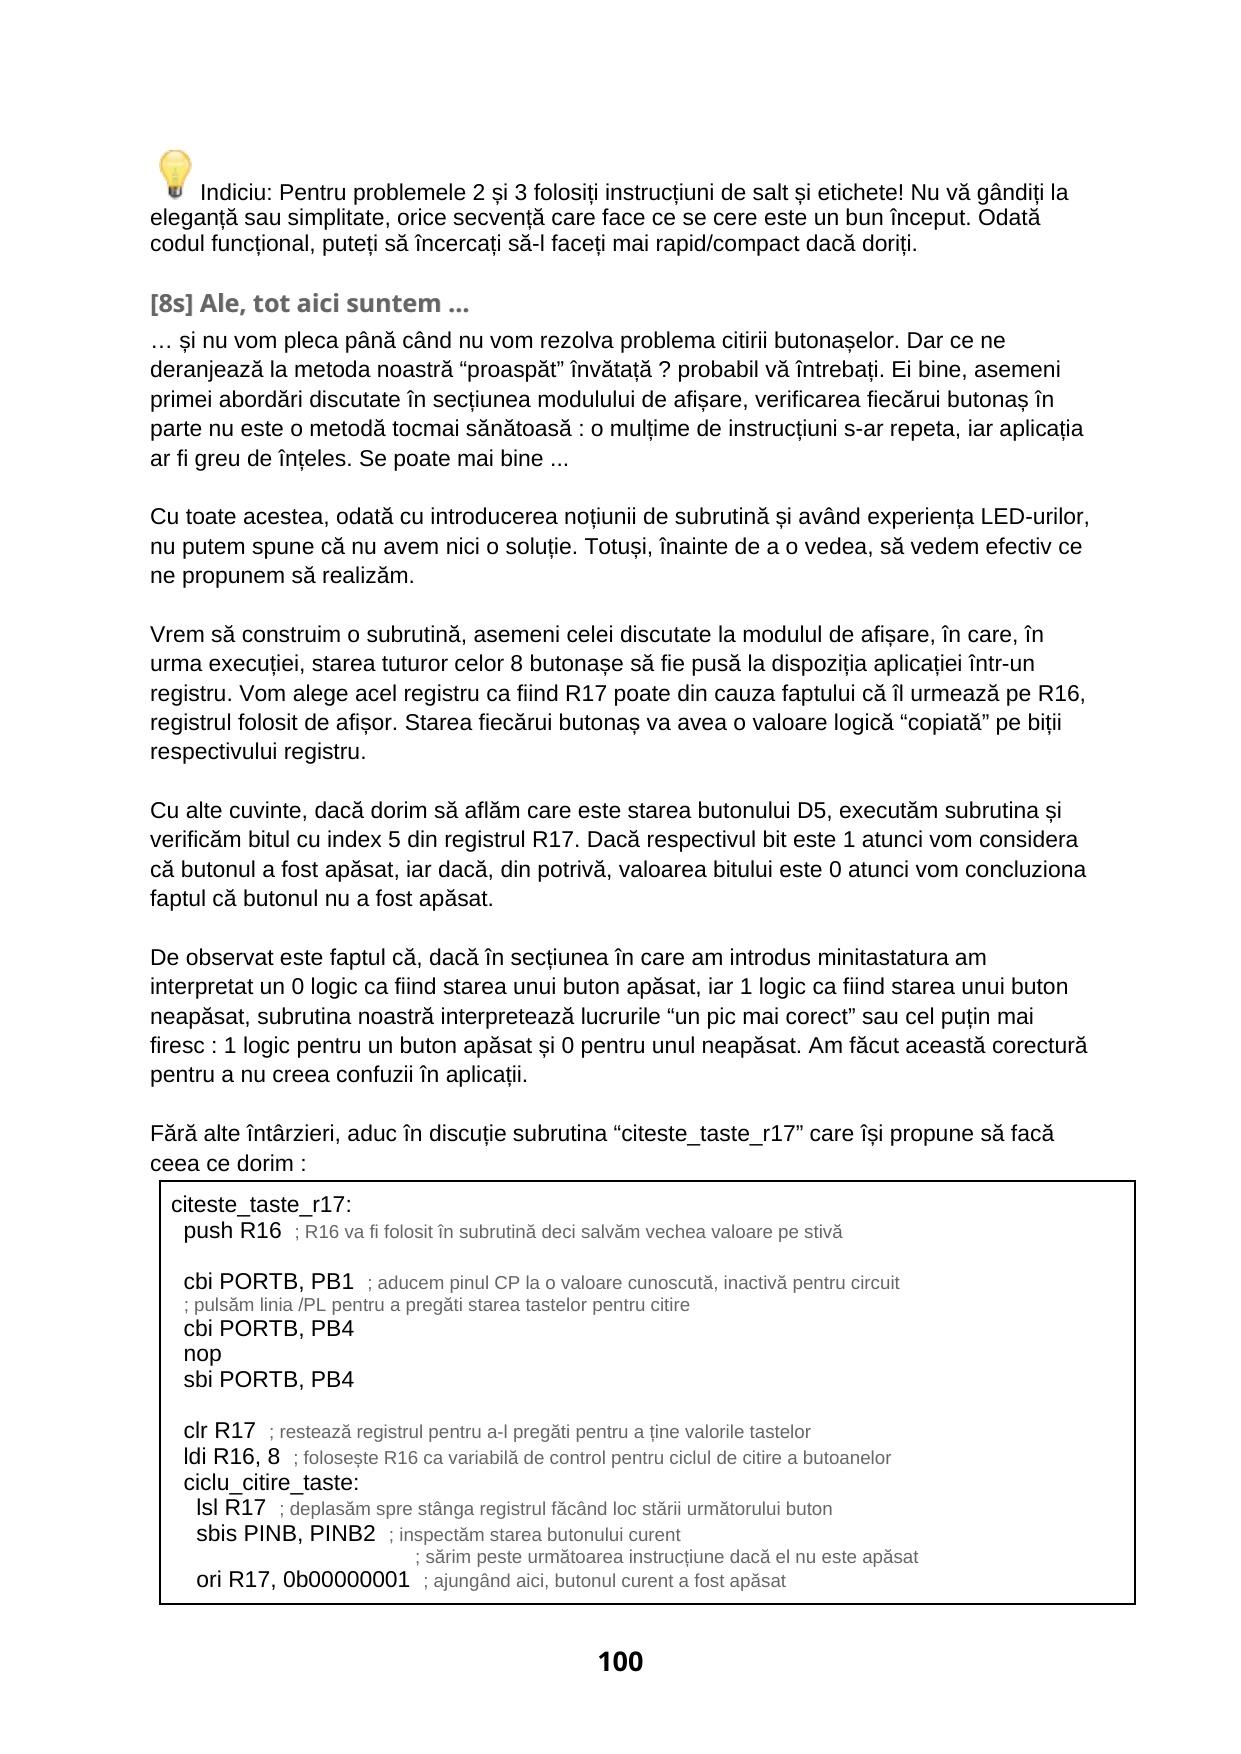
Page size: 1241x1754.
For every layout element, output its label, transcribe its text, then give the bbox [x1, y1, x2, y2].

text Vrem să construim o subrutină, asemeni celei discutate la modulul de afișare, în care, în urma execuției, starea tuturor celor 8 butonașe să fie pusă la dispoziția aplicației într-un registru. Vom alege acel registru ca fiind R17 poate din cauza faptului că îl urmează pe R16, registrul folosit de afișor. Starea fiecărui butonaș va avea o valoare logică “copiată” pe biții respectivului registru. [150, 621, 1091, 764]
picture [150, 150, 200, 200]
text … și nu vom pleca până când nu vom rezolva problema citirii butonașelor. Dar ce ne deranjează la metoda noastră “proaspăt” învătață ? probabil vă întrebați. Ei bine, asemeni primei abordări discutate în secțiunea modulului de afișare, verificarea fiecărui butonaș în parte nu este o metodă tocmai sănătoasă : o mulțime de instrucțiuni s-ar repeta, iar aplicația ar fi greu de înțeles. Se poate mai bine ... [150, 328, 1091, 471]
text Fără alte întârzieri, aduc în discuție subrutina “citeste_taste_r17” care își propune să facă ceea ce dorim : [150, 1121, 1091, 1176]
table_header citeste_taste_r17: push R16 ; R16 va fi folosit în subrutină deci salvăm vechea valoare pe stivă cbi PORTB, PB1 ; aducem pinul CP la o valoare cunoscută, inactivă pentru circuit ; pulsăm linia /PL pentru a pregăti starea tastelor pentru citire cbi PORTB, PB4 nop sbi PORTB, PB4 clr R17 ; restează registrul pentru a-l pregăti pentru a ține valorile tastelor ldi R16, 8 ; folosește R16 ca variabilă de control pentru ciclul de citire a butoanelor ciclu_citire_taste: lsl R17 ; deplasăm spre stânga registrul făcând loc stării următorului buton sbis PINB, PINB2 ; inspectăm starea butonului curent ; sărim peste următoarea instrucțiune dacă el nu este apăsat ori R17, 0b00000001 ; ajungând aici, butonul curent a fost apăsat [161, 1182, 1134, 1603]
text Cu toate acestea, odată cu introducerea noțiunii de subrutină și având experiența LED-urilor, nu putem spune că nu avem nici o soluție. Totuși, înainte de a o vedea, să vedem efectiv ce ne propunem să realizăm. [150, 504, 1091, 588]
text De observat este faptul că, dacă în secțiunea în care am introdus minitastatura am interpretat un 0 logic ca fiind starea unui buton apăsat, iar 1 logic ca fiind starea unui buton neapăsat, subrutina noastră interpretează lucrurile “un pic mai corect” sau cel puțin mai firesc : 1 logic pentru un buton apăsat și 0 pentru unul neapăsat. Am făcut această corectură pentru a nu creea confuzii în aplicații. [150, 944, 1091, 1088]
subtitle [8s] Ale, tot aici suntem … [150, 285, 1091, 319]
text Indiciu: Pentru problemele 2 și 3 folosiți instrucțiuni de salt și etichete! Nu vă gândiți la eleganță sau simplitate, orice secvență care face ce se cere este un bun început. Odată codul funcțional, puteți să încercați să-l faceți mai rapid/compact dacă doriți. [150, 176, 1091, 256]
text Cu alte cuvinte, dacă dorim să aflăm care este starea butonului D5, executăm subrutina și verificăm bitul cu index 5 din registrul R17. Dacă respectivul bit este 1 atunci vom considera că butonul a fost apăsat, iar dacă, din potrivă, valoarea bitului este 0 atunci vom concluziona faptul că butonul nu a fost apăsat. [150, 798, 1091, 911]
